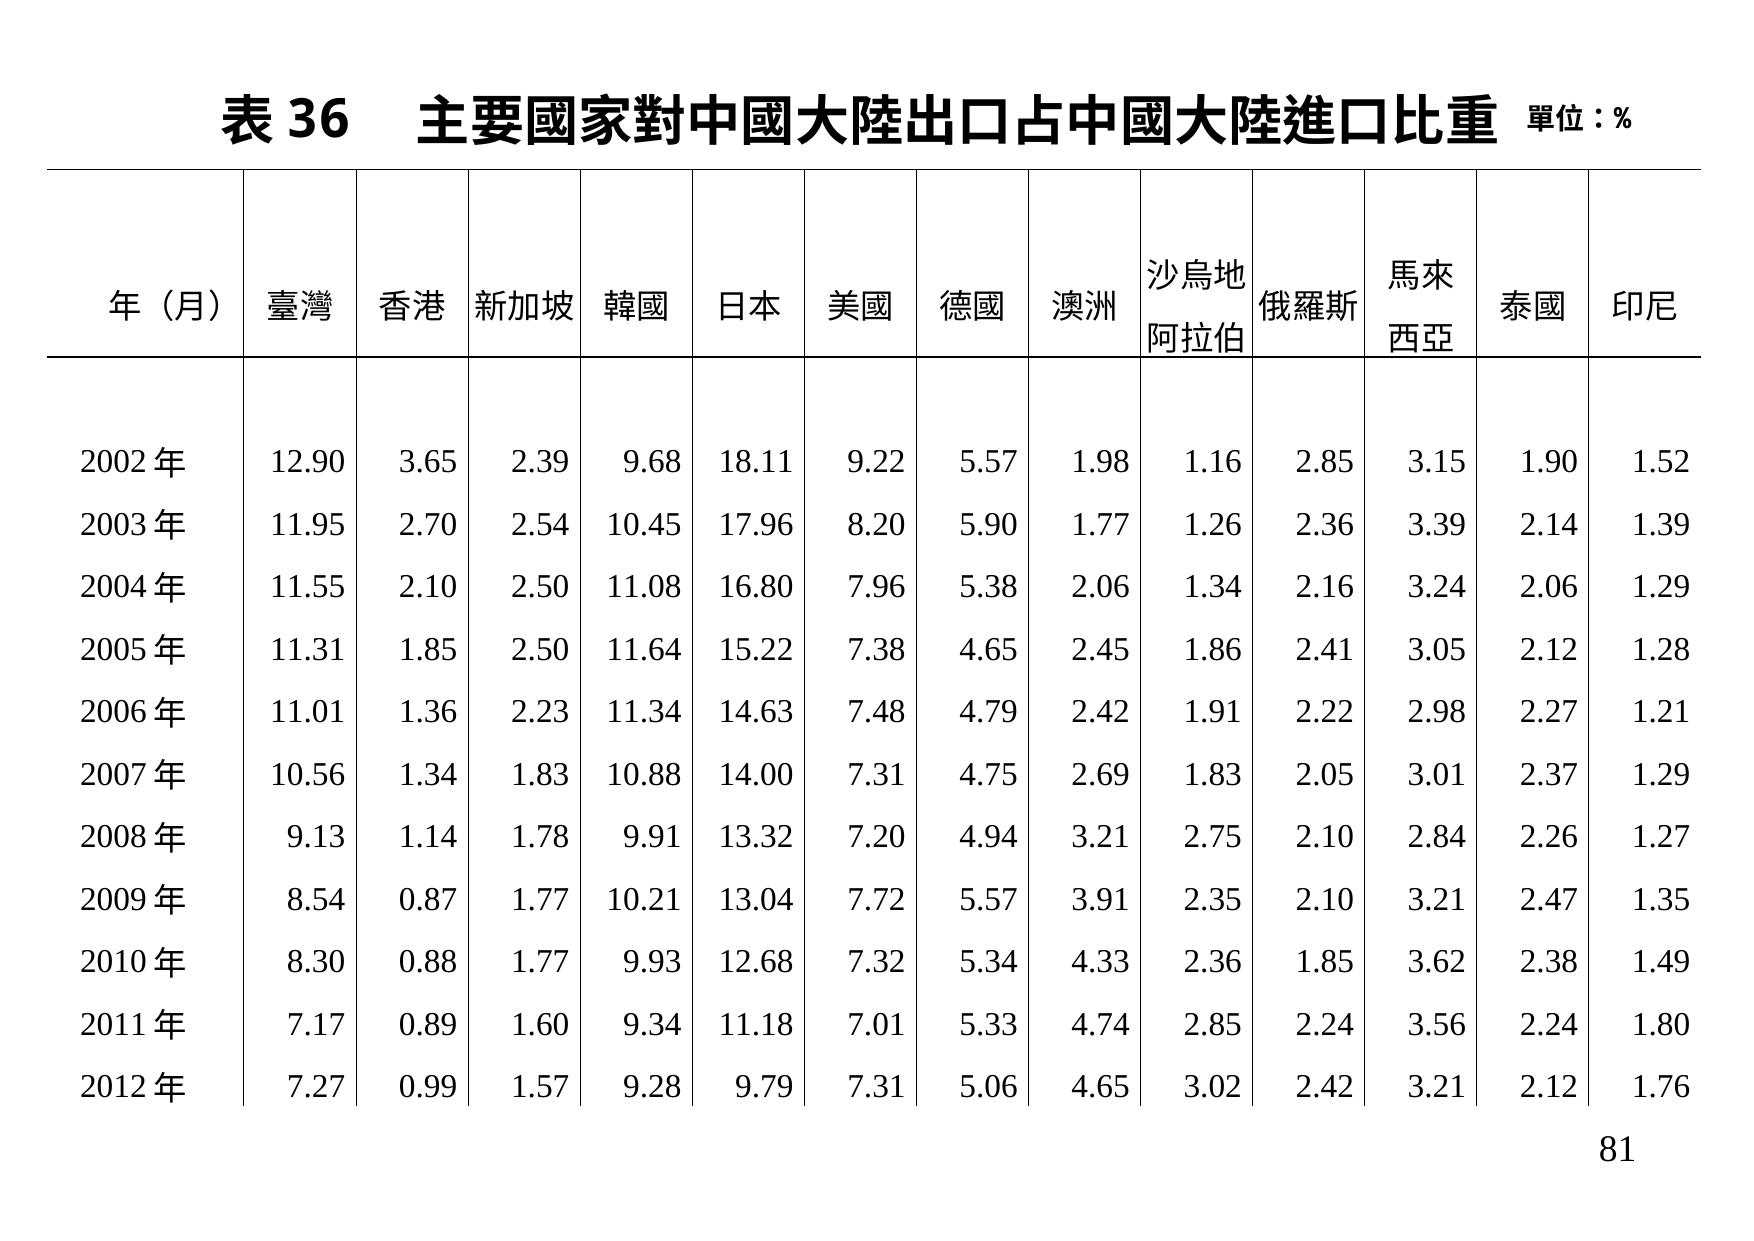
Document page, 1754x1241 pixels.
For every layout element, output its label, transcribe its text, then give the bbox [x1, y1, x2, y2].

table_cell 2.39 [469, 358, 580, 481]
table_cell 5.33 [917, 981, 1028, 1044]
table_cell 2004年 [47, 544, 243, 606]
table_cell 5.34 [917, 919, 1028, 981]
table_cell 4.94 [917, 794, 1028, 856]
table_cell 1.52 [1589, 358, 1701, 481]
table_header [33, 169, 47, 356]
table_cell 1.39 [1589, 481, 1701, 544]
table_cell 0.99 [357, 1044, 468, 1106]
table_cell 13.32 [693, 794, 804, 856]
table_cell 9.91 [581, 794, 692, 856]
table_cell 3.24 [1365, 544, 1476, 606]
table_cell 2.12 [1477, 606, 1588, 669]
table_cell [33, 856, 47, 919]
table_cell 5.57 [917, 358, 1028, 481]
table_cell 2.37 [1477, 731, 1588, 794]
table_cell 2.45 [1029, 606, 1140, 669]
table_header 日本 [693, 170, 804, 356]
table_cell 4.75 [917, 731, 1028, 794]
table_cell [33, 669, 47, 731]
table_cell 11.34 [581, 669, 692, 731]
table_cell 1.98 [1029, 358, 1140, 481]
table_cell 2.12 [1477, 1044, 1588, 1106]
table_cell 2.47 [1477, 856, 1588, 919]
table_header 印尼 [1589, 170, 1701, 356]
table_cell 1.90 [1477, 358, 1588, 481]
table_cell 1.36 [357, 669, 468, 731]
table_cell 3.01 [1365, 731, 1476, 794]
table_cell 7.01 [805, 981, 916, 1044]
table_header 德國 [917, 170, 1028, 356]
table_cell 9.93 [581, 919, 692, 981]
table_cell 9.68 [581, 358, 692, 481]
table_cell 9.34 [581, 981, 692, 1044]
table_cell 2005年 [47, 606, 243, 669]
table_cell 1.76 [1589, 1044, 1701, 1106]
table_cell 2.42 [1029, 669, 1140, 731]
table_cell 3.21 [1365, 856, 1476, 919]
table_cell 5.57 [917, 856, 1028, 919]
table_cell 2.98 [1365, 669, 1476, 731]
table_cell 0.89 [357, 981, 468, 1044]
table_cell 2.22 [1253, 669, 1364, 731]
table_cell 2.85 [1253, 358, 1364, 481]
table_header 美國 [805, 170, 916, 356]
table_cell 2.36 [1141, 919, 1252, 981]
table_cell [33, 544, 47, 606]
table_cell 1.85 [1253, 919, 1364, 981]
table_cell 3.91 [1029, 856, 1140, 919]
table_cell 1.14 [357, 794, 468, 856]
table_cell 4.33 [1029, 919, 1140, 981]
table_cell 14.00 [693, 731, 804, 794]
table_cell 1.86 [1141, 606, 1252, 669]
table_cell 11.01 [244, 669, 356, 731]
table_cell 2.50 [469, 606, 580, 669]
table_cell 11.31 [244, 606, 356, 669]
table_cell 2.70 [357, 481, 468, 544]
table_cell 1.26 [1141, 481, 1252, 544]
table_cell 3.02 [1141, 1044, 1252, 1106]
table_header 新加坡 [469, 170, 580, 356]
table_cell 2.10 [1253, 794, 1364, 856]
table_cell 11.95 [244, 481, 356, 544]
table_cell 3.65 [357, 358, 468, 481]
table_cell 0.88 [357, 919, 468, 981]
table_cell 17.96 [693, 481, 804, 544]
table_cell 7.96 [805, 544, 916, 606]
table_cell 2.14 [1477, 481, 1588, 544]
table_cell 1.85 [357, 606, 468, 669]
table_cell 4.65 [1029, 1044, 1140, 1106]
table_cell 7.20 [805, 794, 916, 856]
table_cell 2.05 [1253, 731, 1364, 794]
table_cell 7.48 [805, 669, 916, 731]
table_cell [33, 356, 47, 481]
table_cell 2002年 [47, 358, 243, 481]
table_cell 3.15 [1365, 358, 1476, 481]
table_cell 7.32 [805, 919, 916, 981]
table_cell 1.83 [469, 731, 580, 794]
table_cell 1.29 [1589, 544, 1701, 606]
table_cell 5.38 [917, 544, 1028, 606]
table_cell 2.10 [357, 544, 468, 606]
table_cell 2003年 [47, 481, 243, 544]
table_cell 1.28 [1589, 606, 1701, 669]
table_cell 7.72 [805, 856, 916, 919]
table_cell 2.36 [1253, 481, 1364, 544]
table_cell 2.06 [1477, 544, 1588, 606]
table_header 沙烏地阿拉伯 [1141, 170, 1252, 356]
table_cell 1.77 [469, 856, 580, 919]
table_cell 7.38 [805, 606, 916, 669]
table_cell 9.22 [805, 358, 916, 481]
table_cell 15.22 [693, 606, 804, 669]
table_cell 5.90 [917, 481, 1028, 544]
table_cell 1.80 [1589, 981, 1701, 1044]
table_cell 12.68 [693, 919, 804, 981]
table_cell 1.16 [1141, 358, 1252, 481]
table_cell 10.21 [581, 856, 692, 919]
table_cell 3.05 [1365, 606, 1476, 669]
table_cell 1.29 [1589, 731, 1701, 794]
table_cell [33, 481, 47, 544]
table_cell 2.16 [1253, 544, 1364, 606]
table_cell 2007年 [47, 731, 243, 794]
table_cell 3.39 [1365, 481, 1476, 544]
table_cell [33, 981, 47, 1044]
table_cell 2.38 [1477, 919, 1588, 981]
table_cell 2.54 [469, 481, 580, 544]
table_cell 9.28 [581, 1044, 692, 1106]
table_cell 2010年 [47, 919, 243, 981]
table_cell [33, 1044, 47, 1106]
table_cell [33, 919, 47, 981]
table_cell 9.13 [244, 794, 356, 856]
table_cell 11.08 [581, 544, 692, 606]
table_cell 2009年 [47, 856, 243, 919]
table_cell 1.91 [1141, 669, 1252, 731]
table_cell 4.79 [917, 669, 1028, 731]
table_cell [33, 606, 47, 669]
table_cell 2012年 [47, 1044, 243, 1106]
table_cell 2006年 [47, 669, 243, 731]
table_cell 1.77 [469, 919, 580, 981]
table_cell 7.31 [805, 731, 916, 794]
table_cell 2.06 [1029, 544, 1140, 606]
table_cell 2.85 [1141, 981, 1252, 1044]
table_cell 8.20 [805, 481, 916, 544]
table_cell 9.79 [693, 1044, 804, 1106]
table_cell 2.24 [1477, 981, 1588, 1044]
table_cell 1.27 [1589, 794, 1701, 856]
table_cell 4.65 [917, 606, 1028, 669]
table_cell 1.21 [1589, 669, 1701, 731]
table_header 香港 [357, 170, 468, 356]
table_cell 2011年 [47, 981, 243, 1044]
table_cell 5.06 [917, 1044, 1028, 1106]
table_cell 1.49 [1589, 919, 1701, 981]
table_cell 1.34 [357, 731, 468, 794]
table_header 臺灣 [244, 170, 356, 356]
table_cell 3.21 [1365, 1044, 1476, 1106]
table_cell 11.64 [581, 606, 692, 669]
table_cell 1.77 [1029, 481, 1140, 544]
table_cell 2.10 [1253, 856, 1364, 919]
table_cell 0.87 [357, 856, 468, 919]
table_cell 3.21 [1029, 794, 1140, 856]
table_cell 2.42 [1253, 1044, 1364, 1106]
table_cell 7.31 [805, 1044, 916, 1106]
table_cell 11.55 [244, 544, 356, 606]
table_cell 12.90 [244, 358, 356, 481]
table_cell 2.24 [1253, 981, 1364, 1044]
table_cell 3.56 [1365, 981, 1476, 1044]
table_cell 14.63 [693, 669, 804, 731]
table_cell 1.60 [469, 981, 580, 1044]
table_cell 2.41 [1253, 606, 1364, 669]
table_cell 1.35 [1589, 856, 1701, 919]
table_cell 2.69 [1029, 731, 1140, 794]
table_cell 10.45 [581, 481, 692, 544]
table_header 年（月） [47, 170, 243, 356]
table_cell 16.80 [693, 544, 804, 606]
table_header 俄羅斯 [1253, 170, 1364, 356]
table_cell 10.56 [244, 731, 356, 794]
table_cell 2.26 [1477, 794, 1588, 856]
table_cell 18.11 [693, 358, 804, 481]
table_cell 3.62 [1365, 919, 1476, 981]
table_cell [33, 731, 47, 794]
table_cell 7.17 [244, 981, 356, 1044]
table_cell 8.54 [244, 856, 356, 919]
table_cell 11.18 [693, 981, 804, 1044]
table_cell 2008年 [47, 794, 243, 856]
table_header 泰國 [1477, 170, 1588, 356]
table_cell 1.57 [469, 1044, 580, 1106]
subtitle 表36 主要國家對中國大陸出口占中國大陸進口比重 單位：% [118, 44, 1636, 169]
table_header 馬來 西亞 [1365, 170, 1476, 356]
table_cell 8.30 [244, 919, 356, 981]
table_cell [33, 794, 47, 856]
table_cell 1.78 [469, 794, 580, 856]
table_cell 2.75 [1141, 794, 1252, 856]
table_cell 13.04 [693, 856, 804, 919]
table_cell 1.83 [1141, 731, 1252, 794]
table_cell 2.23 [469, 669, 580, 731]
table_cell 2.50 [469, 544, 580, 606]
table_cell 1.34 [1141, 544, 1252, 606]
table_cell 2.27 [1477, 669, 1588, 731]
table_cell 10.88 [581, 731, 692, 794]
table_cell 4.74 [1029, 981, 1140, 1044]
table_cell 2.35 [1141, 856, 1252, 919]
table_header 韓國 [581, 170, 692, 356]
table_cell 2.84 [1365, 794, 1476, 856]
table_cell 7.27 [244, 1044, 356, 1106]
table_header 澳洲 [1029, 170, 1140, 356]
